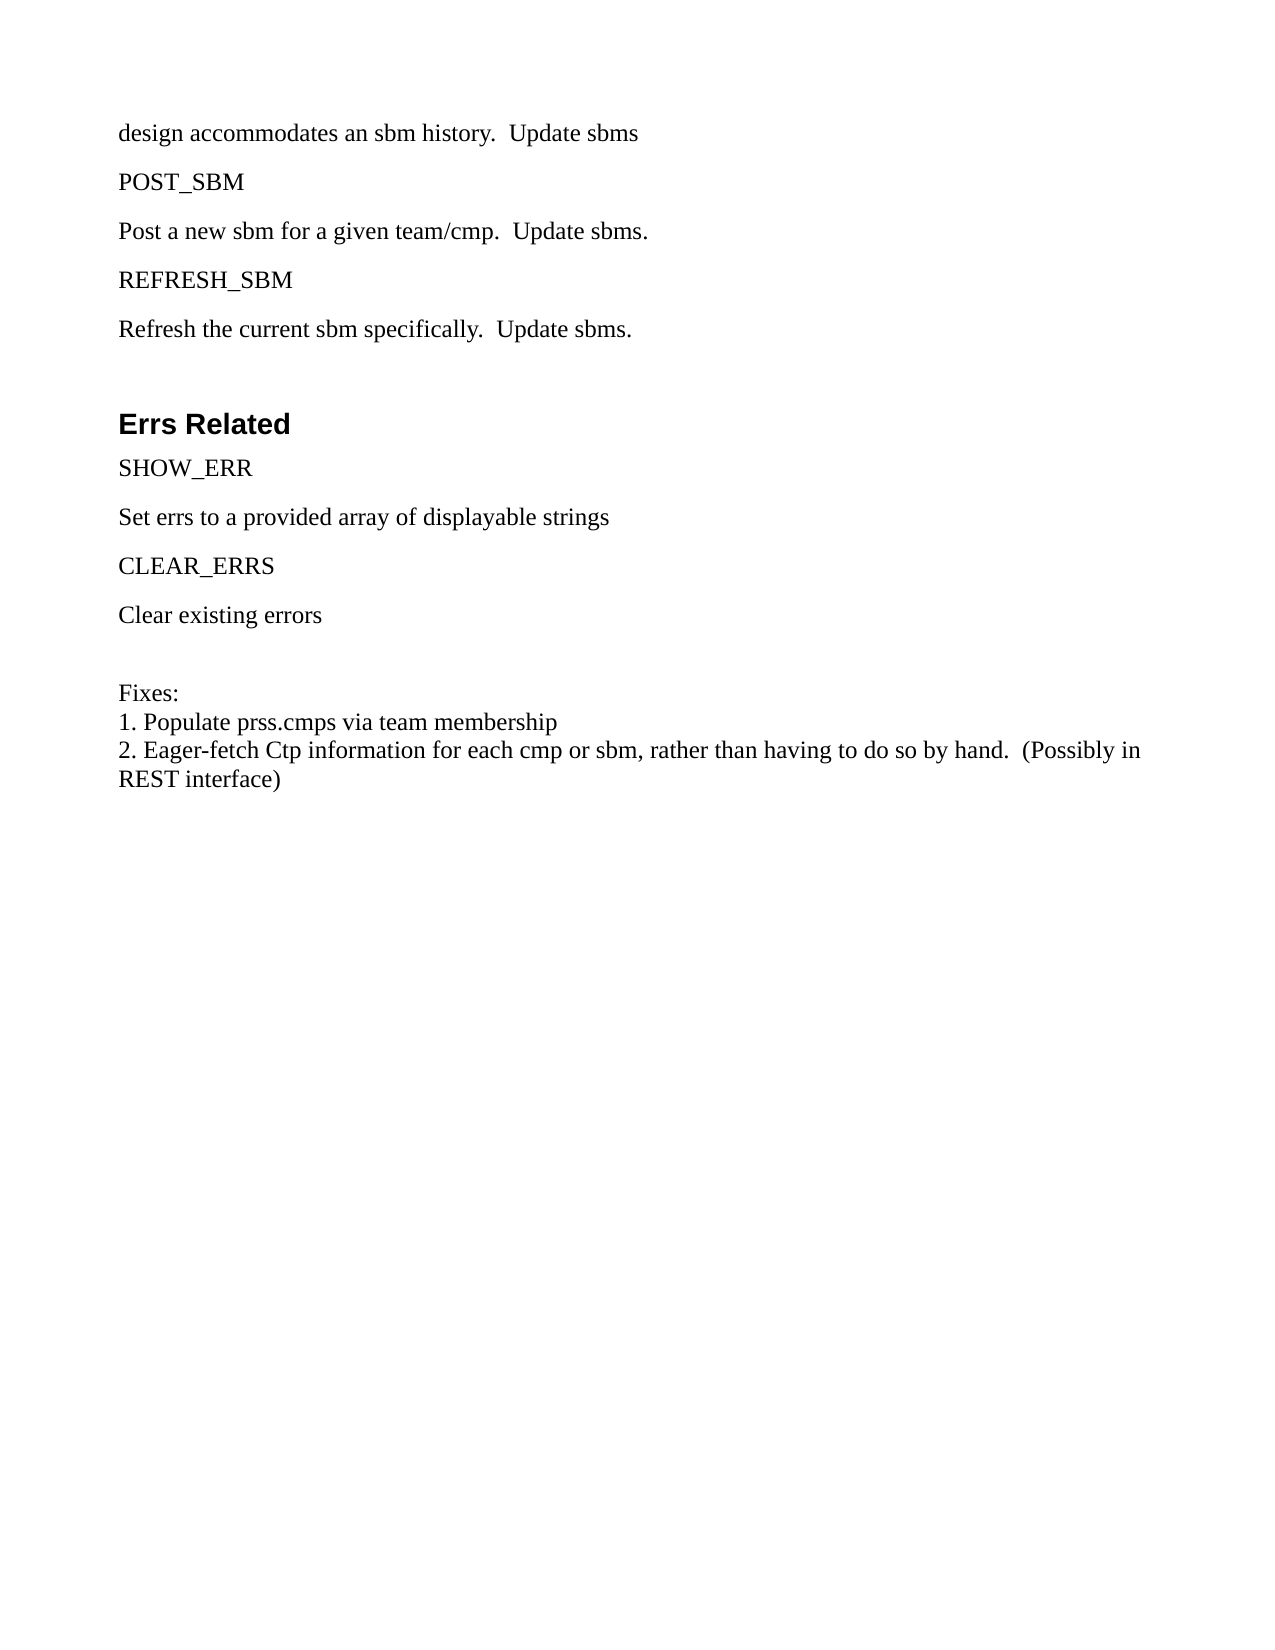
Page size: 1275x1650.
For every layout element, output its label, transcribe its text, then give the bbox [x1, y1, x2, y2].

text POST_SBM [118, 167, 1157, 196]
text CLEAR_ERRS [118, 551, 1157, 580]
text design accommodates an sbm history. Update sbms [118, 118, 1157, 147]
text Refresh the current sbm specifically. Update sbms. [118, 314, 1157, 343]
text Fixes: [118, 678, 1157, 707]
text REFRESH_SBM [118, 265, 1157, 294]
text Clear existing errors [118, 600, 1157, 629]
text Set errs to a provided array of displayable strings [118, 502, 1157, 531]
subtitle Errs Related [118, 407, 1157, 441]
text 2. Eager-fetch Ctp information for each cmp or sbm, rather than having to do so by hand. (Possibly in REST interface) [118, 736, 1157, 793]
text 1. Populate prss.cmps via team membership [118, 707, 1157, 736]
text SHOW_ERR [118, 453, 1157, 482]
text Post a new sbm for a given team/cmp. Update sbms. [118, 216, 1157, 245]
